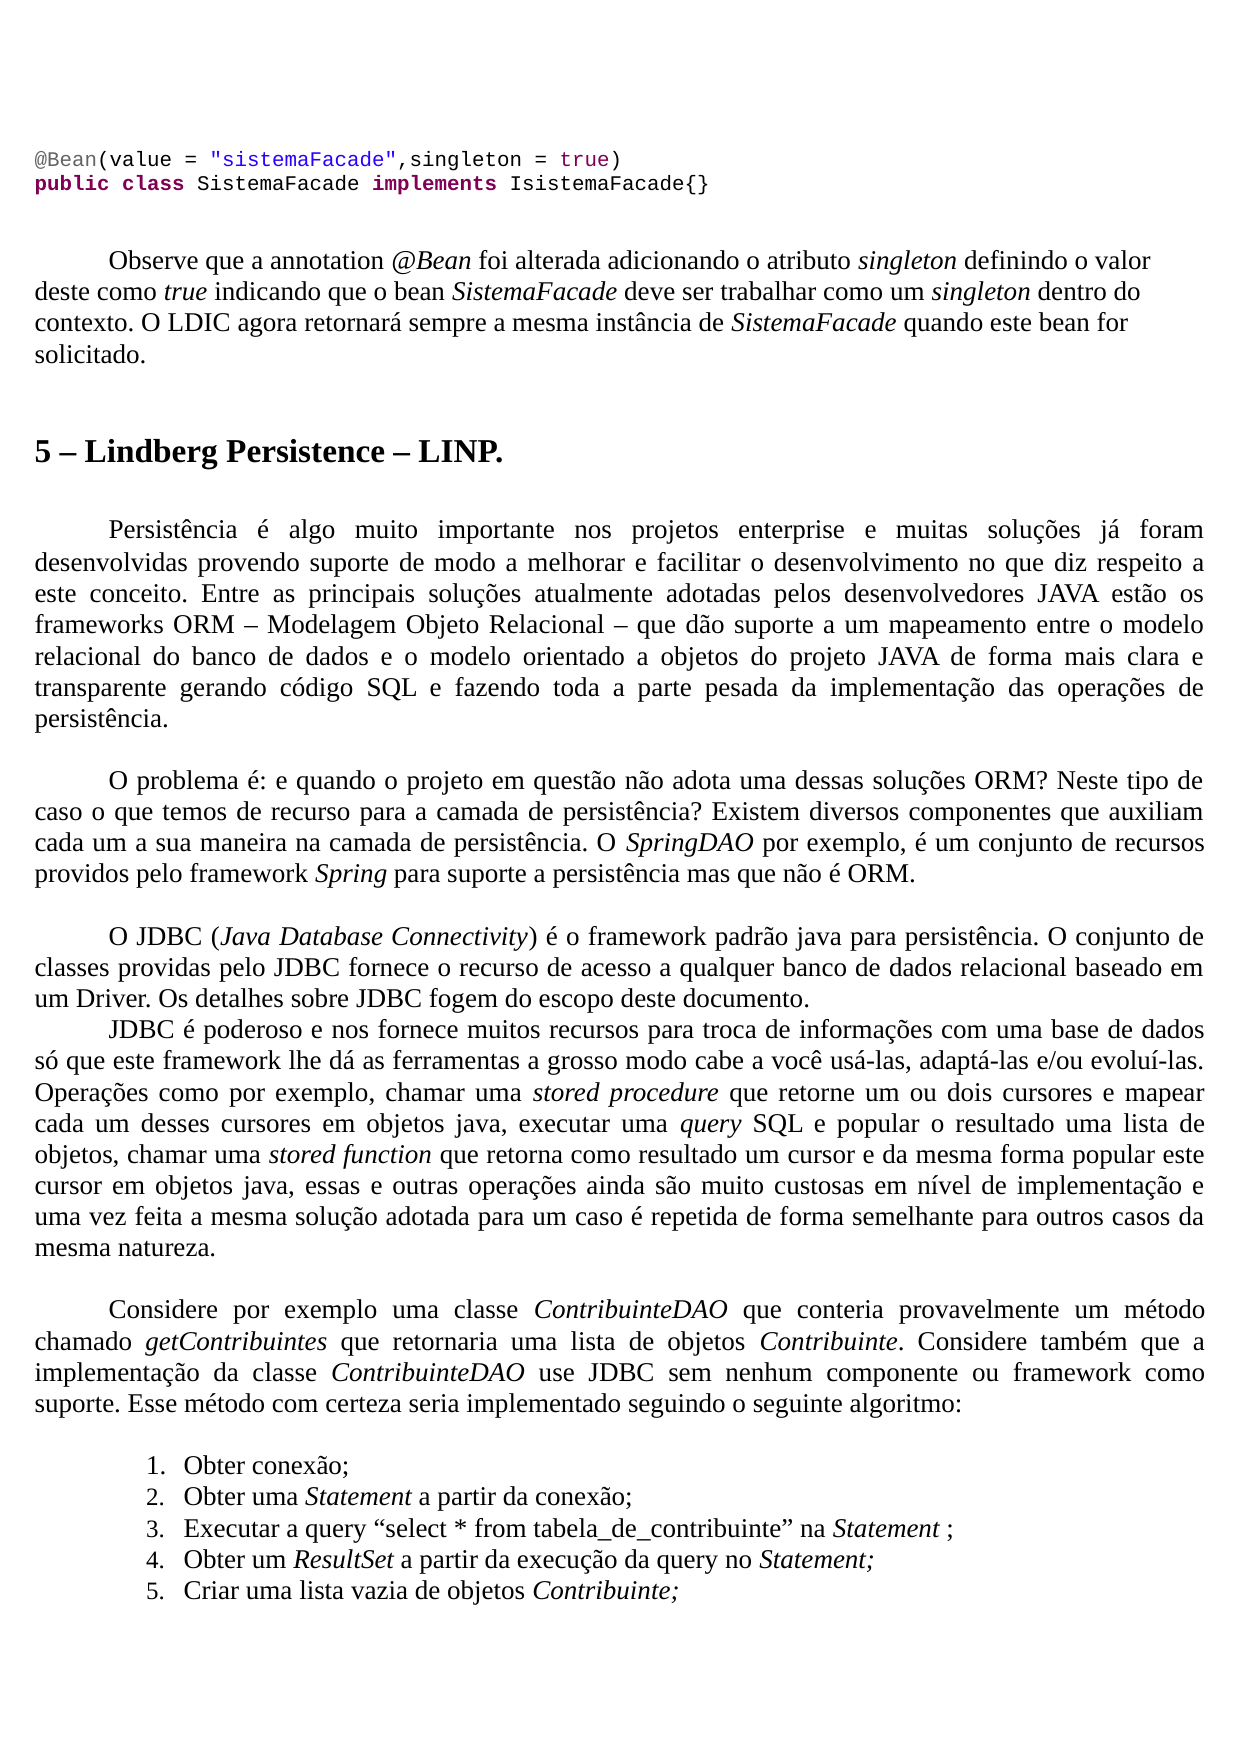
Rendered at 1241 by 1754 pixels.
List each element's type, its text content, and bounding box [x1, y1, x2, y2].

list Obter uma Statement a partir da conexão; [146, 1481, 1206, 1512]
list Obter conexão; [146, 1449, 1206, 1481]
text @Bean(value = "sistemaFacade",singleton = true) [34, 149, 1206, 173]
text JDBC é poderoso e nos fornece muitos recursos para troca de informações com uma base de dados só que este framework lhe dá as ferramentas a grosso modo cabe a você usá-las, adaptá-las e/ou evoluí-las. Operações como por exemplo, chamar uma stored procedure que retorne um ou dois cursores e mapear cada um desses cursores em objetos java, executar uma query SQL e popular o resultado uma lista de objetos, chamar uma stored function que retorna como resultado um cursor e da mesma forma popular este cursor em objetos java, essas e outras operações ainda são muito custosas em nível de implementação e uma vez feita a mesma solução adotada para um caso é repetida de forma semelhante para outros casos da mesma natureza. [34, 1013, 1206, 1262]
text O problema é: e quando o projeto em questão não adota uma dessas soluções ORM? Neste tipo de caso o que temos de recurso para a camada de persistência? Existem diversos componentes que auxiliam cada um a sua maneira na camada de persistência. O SpringDAO por exemplo, é um conjunto de recursos providos pelo framework Spring para suporte a persistência mas que não é ORM. [34, 764, 1206, 889]
text 5 – Lindberg Persistence – LINP. [34, 431, 1206, 469]
text public class SistemaFacade implements IsistemaFacade{} [34, 173, 1206, 197]
list Executar a query “select * from tabela_de_contribuinte” na Statement ; [146, 1512, 1206, 1543]
text Observe que a annotation @Bean foi alterada adicionando o atributo singleton definindo o valor deste como true indicando que o bean SistemaFacade deve ser trabalhar como um singleton dentro do contexto. O LDIC agora retornará sempre a mesma instância de SistemaFacade quando este bean for solicitado. [34, 244, 1206, 369]
text Considere por exemplo uma classe ContribuinteDAO que conteria provavelmente um método chamado getContribuintes que retornaria uma lista de objetos Contribuinte. Considere também que a implementação da classe ContribuinteDAO use JDBC sem nenhum componente ou framework como suporte. Esse método com certeza seria implementado seguindo o seguinte algoritmo: [34, 1294, 1206, 1418]
list Criar uma lista vazia de objetos Contribuinte; [146, 1574, 1206, 1605]
list Obter um ResultSet a partir da execução da query no Statement; [146, 1543, 1206, 1574]
text O JDBC (Java Database Connectivity) é o framework padrão java para persistência. O conjunto de classes providas pelo JDBC fornece o recurso de acesso a qualquer banco de dados relacional baseado em um Driver. Os detalhes sobre JDBC fogem do escopo deste documento. [34, 920, 1206, 1013]
text Persistência é algo muito importante nos projetos enterprise e muitas soluções já foram desenvolvidas provendo suporte de modo a melhorar e facilitar o desenvolvimento no que diz respeito a este conceito. Entre as principais soluções atualmente adotadas pelos desenvolvedores JAVA estão os frameworks ORM – Modelagem Objeto Relacional – que dão suporte a um mapeamento entre o modelo relacional do banco de dados e o modelo orientado a objetos do projeto JAVA de forma mais clara e transparente gerando código SQL e fazendo toda a parte pesada da implementação das operações de persistência. [34, 508, 1206, 733]
